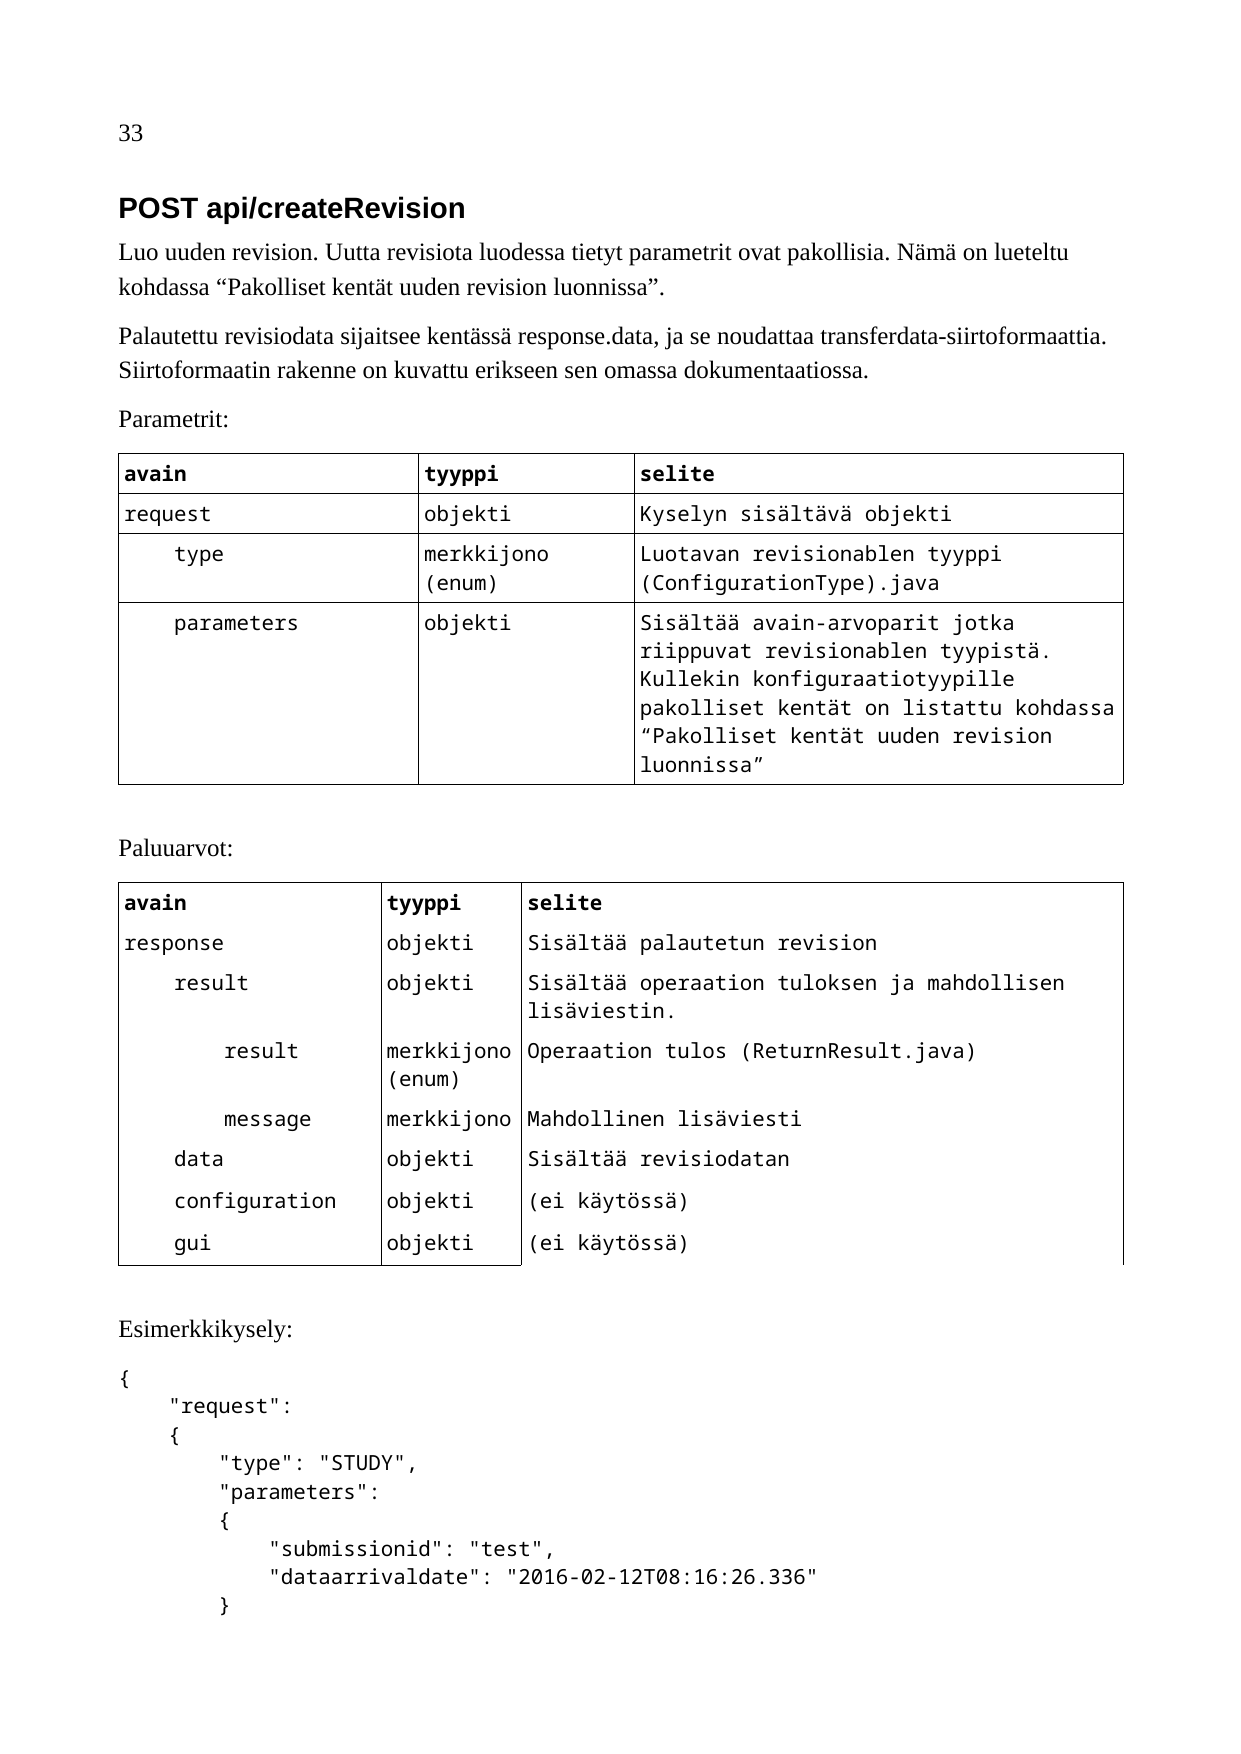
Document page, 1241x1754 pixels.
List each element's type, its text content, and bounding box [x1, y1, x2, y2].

text "request": [118, 1392, 1122, 1420]
table_cell configuration [119, 1181, 381, 1223]
text "dataarrivaldate": "2016-02-12T08:16:26.336" [118, 1562, 1122, 1591]
table_cell merkkijono [382, 1099, 521, 1139]
table_cell request [119, 494, 418, 533]
table_header avain [119, 454, 418, 493]
table_cell objekti [419, 494, 634, 533]
table_cell objekti [382, 1139, 521, 1181]
table_cell data [119, 1139, 381, 1181]
table_cell result [119, 1030, 381, 1099]
table_header selite [522, 883, 1123, 922]
table_cell (ei käytössä) [522, 1223, 1123, 1265]
table_cell merkkijono (enum) [382, 1030, 521, 1099]
table_cell objekti [419, 603, 634, 784]
table_cell objekti [382, 1181, 521, 1223]
table_header tyyppi [382, 883, 521, 922]
table_cell objekti [382, 922, 521, 962]
text { [118, 1420, 1122, 1448]
table_cell objekti [382, 1223, 521, 1265]
table_header selite [635, 454, 1123, 493]
table_cell Sisältää revisiodatan [522, 1139, 1123, 1181]
table_cell parameters [119, 603, 418, 784]
table_cell objekti [382, 962, 521, 1030]
table_cell response [119, 922, 381, 962]
table_cell merkkijono (enum) [419, 534, 634, 602]
table_header avain [119, 883, 381, 922]
table_cell gui [119, 1223, 381, 1265]
text Luo uuden revision. Uutta revisiota luodessa tietyt parametrit ovat pakollisia. Nämä on lueteltu kohdassa “Pakolliset kentät uuden revision luonnissa”. [118, 237, 1122, 300]
text "parameters": [118, 1477, 1122, 1505]
text { [118, 1363, 1122, 1392]
table_cell Luotavan revisionablen tyyppi (ConfigurationType).java [635, 534, 1123, 602]
text Palautettu revisiodata sijaitsee kentässä response.data, ja se noudattaa transferdata-siirtoformaattia. Siirtoformaatin rakenne on kuvattu erikseen sen omassa dokumentaatiossa. [118, 321, 1122, 384]
table_cell Mahdollinen lisäviesti [522, 1099, 1123, 1139]
text "submissionid": "test", [118, 1534, 1122, 1562]
table_cell Operaation tulos (ReturnResult.java) [522, 1030, 1123, 1099]
table_cell (ei käytössä) [522, 1181, 1123, 1223]
text Parametrit: [118, 404, 1122, 433]
table_cell message [119, 1099, 381, 1139]
table_cell Sisältää palautetun revision [522, 922, 1123, 962]
text Paluuarvot: [118, 833, 1122, 862]
table_cell result [119, 962, 381, 1030]
table_cell Kyselyn sisältävä objekti [635, 494, 1123, 533]
text "type": "STUDY", [118, 1448, 1122, 1477]
table_cell Sisältää operaation tuloksen ja mahdollisen lisäviestin. [522, 962, 1123, 1030]
text { [118, 1505, 1122, 1534]
text Esimerkkikysely: [118, 1314, 1122, 1343]
table_header tyyppi [419, 454, 634, 493]
table_cell type [119, 534, 418, 602]
subtitle POST api/createRevision [118, 191, 1122, 225]
text } [118, 1591, 1122, 1619]
table_cell Sisältää avain-arvoparit jotka riippuvat revisionablen tyypistä. Kullekin konfiguraatiotyypille pakolliset kentät on listattu kohdassa “Pakolliset kentät uuden revision luonnissa” [635, 603, 1123, 784]
